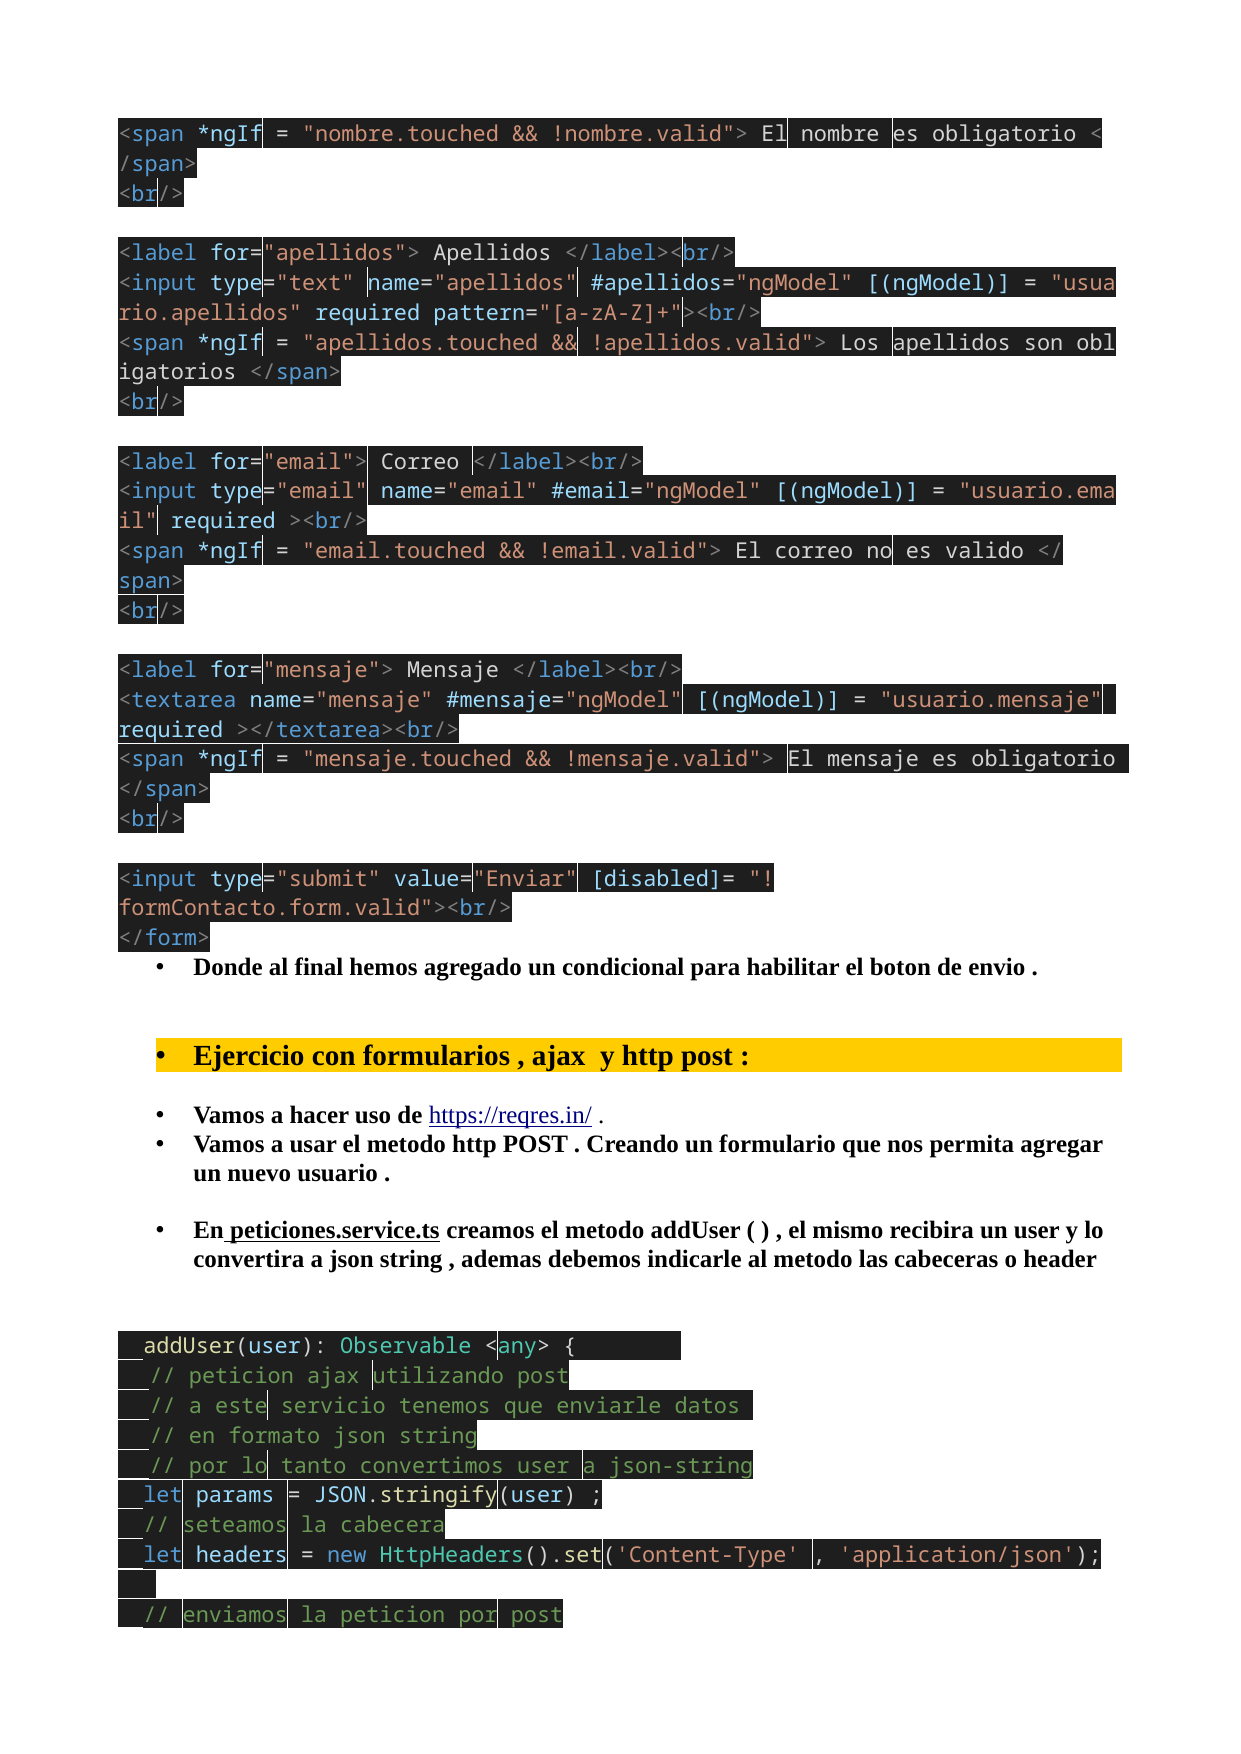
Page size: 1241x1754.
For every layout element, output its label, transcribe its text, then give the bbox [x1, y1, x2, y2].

list Vamos a usar el metodo http POST . Creando un formulario que nos permita agregar un nuevo usuario . [156, 1129, 1122, 1187]
text <label for="email"> Correo </label><br/> [118, 446, 1122, 475]
text // a este servicio tenemos que enviarle datos [118, 1390, 1122, 1420]
text <span *ngIf = "apellidos.touched && !apellidos.valid"> Los apellidos son obligatorios </span> [118, 327, 1122, 386]
list Ejercicio con formularios , ajax y http post : [156, 1038, 1122, 1072]
text <br/> [118, 594, 1122, 624]
text <input type="email" name="email" #email="ngModel" [(ngModel)] = "usuario.email" required ><br/> [118, 475, 1122, 535]
text // en formato json string [118, 1420, 1122, 1450]
text let headers = new HttpHeaders().set('Content-Type' , 'application/json'); [118, 1539, 1122, 1569]
text // peticion ajax utilizando post [118, 1360, 1122, 1390]
text // enviamos la peticion por post [118, 1598, 1122, 1628]
list Vamos a hacer uso de https://reqres.in/ . [156, 1101, 1122, 1129]
list En peticiones.service.ts creamos el metodo addUser ( ) , el mismo recibira un user y lo convertira a json string , ademas debemos indicarle al metodo las cabeceras o header [156, 1216, 1122, 1273]
text <br/> [118, 803, 1122, 833]
list Donde al final hemos agregado un condicional para habilitar el boton de envio . [156, 952, 1122, 981]
text <span *ngIf = "email.touched && !email.valid"> El correo no es valido </span> [118, 535, 1122, 594]
text <label for="mensaje"> Mensaje </label><br/> [118, 654, 1122, 684]
text // seteamos la cabecera [118, 1509, 1122, 1539]
text <br/> [118, 386, 1122, 416]
text // por lo tanto convertimos user a json-string [118, 1450, 1122, 1479]
text <span *ngIf = "mensaje.touched && !mensaje.valid"> El mensaje es obligatorio </span> [118, 743, 1122, 803]
text <span *ngIf = "nombre.touched && !nombre.valid"> El nombre es obligatorio </span> [118, 118, 1122, 178]
text <label for="apellidos"> Apellidos </label><br/> [118, 237, 1122, 267]
text <input type="text" name="apellidos" #apellidos="ngModel" [(ngModel)] = "usuario.apellidos" required pattern="[a-zA-Z]+"><br/> [118, 267, 1122, 327]
text <textarea name="mensaje" #mensaje="ngModel" [(ngModel)] = "usuario.mensaje" required ></textarea><br/> [118, 684, 1122, 743]
text <br/> [118, 178, 1122, 207]
text let params = JSON.stringify(user) ; [118, 1479, 1122, 1509]
text </form> [118, 922, 1122, 952]
text addUser(user): Observable <any> { [118, 1331, 1122, 1360]
text <input type="submit" value="Enviar" [disabled]= "!formContacto.form.valid"><br/> [118, 862, 1122, 922]
